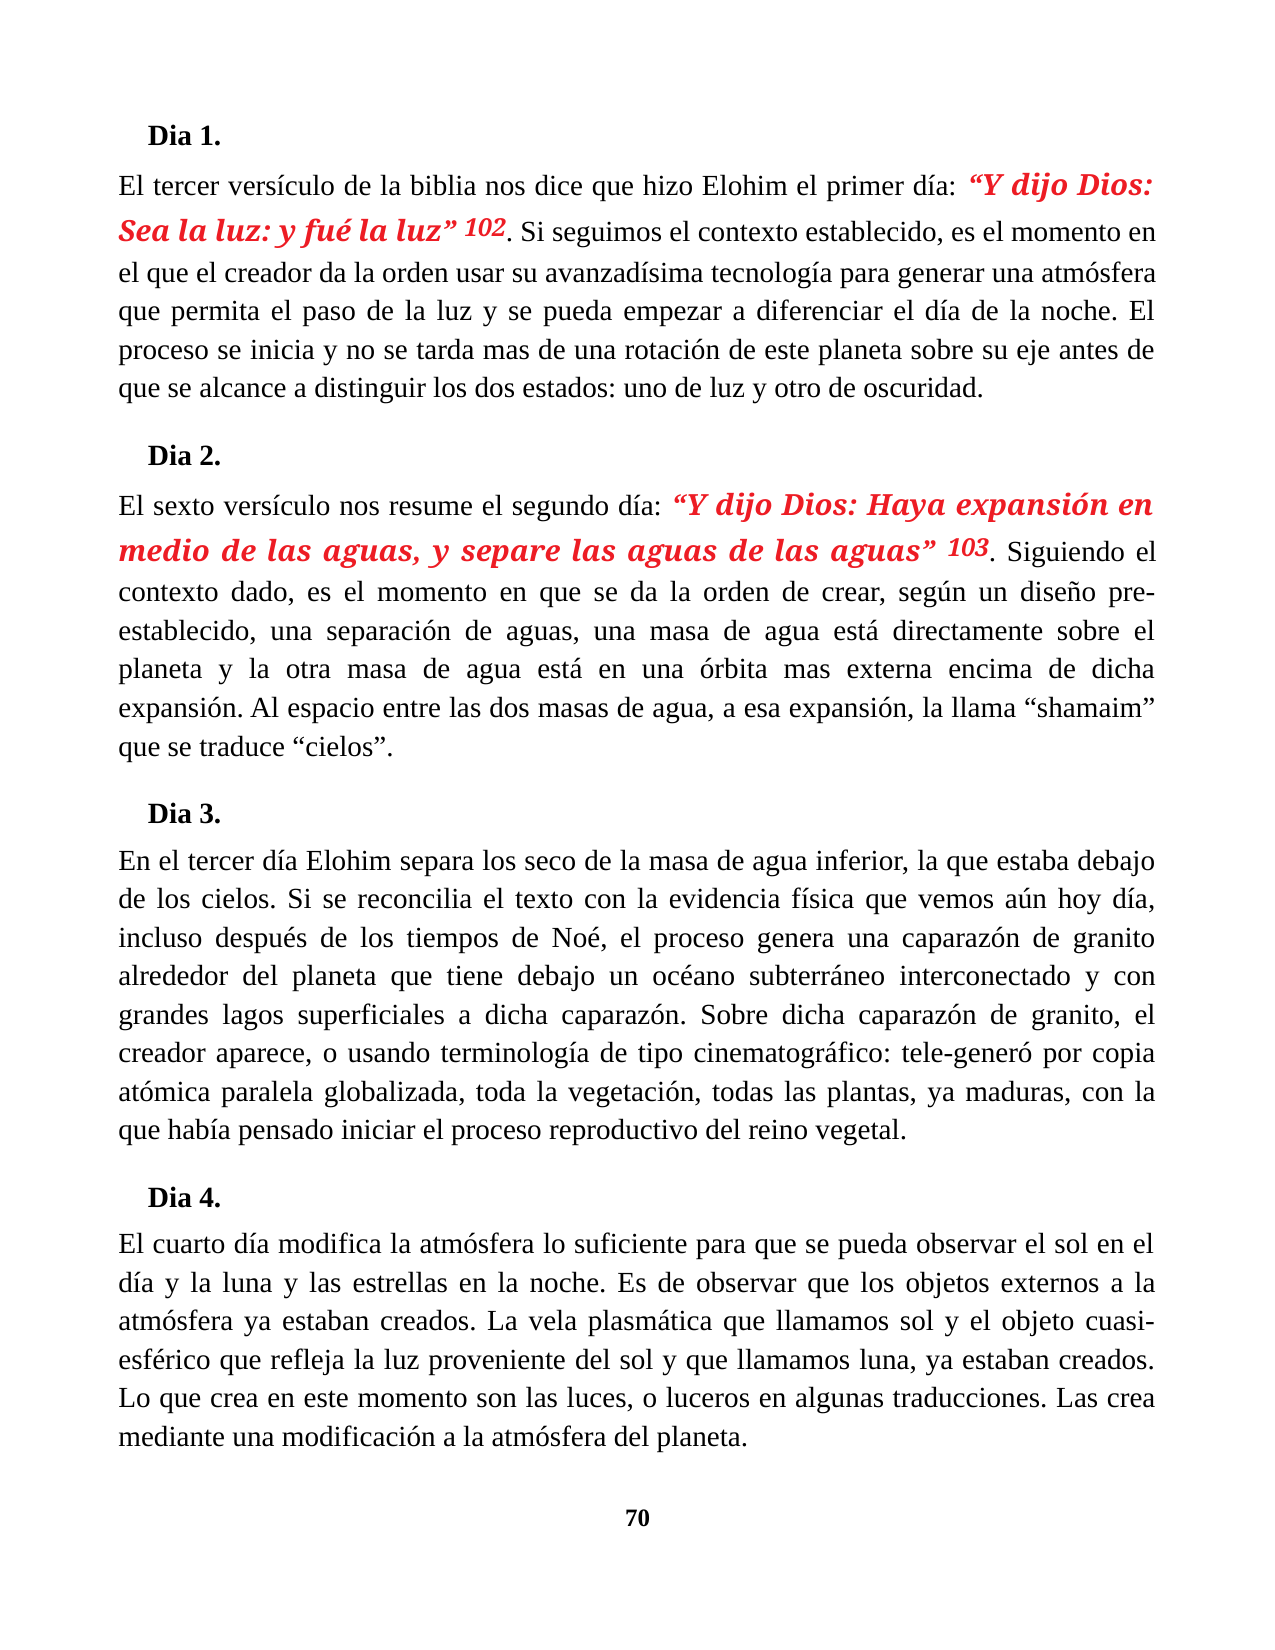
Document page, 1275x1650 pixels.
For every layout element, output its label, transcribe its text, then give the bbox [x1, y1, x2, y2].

subtitle Dia 4. [148, 1180, 1157, 1214]
subtitle Dia 3. [148, 796, 1157, 830]
text El sexto versículo nos resume el segundo día: “Y dijo Dios: Haya expansión en medio de las aguas, y separe las aguas de las aguas” . Siguiendo el contexto dado, es el momento en que se da la orden de crear, según un diseño pre-establecido, una separación de aguas, una masa de agua está directamente sobre el planeta y la otra masa de agua está en una órbita mas externa encima de dicha expansión. Al espacio entre las dos masas de agua, a esa expansión, la llama “shamaim” que se traduce “cielos”. [118, 484, 1157, 762]
subtitle Dia 2. [148, 438, 1157, 472]
subtitle Dia 1. [148, 118, 1157, 152]
text El tercer versículo de la biblia nos dice que hizo Elohim el primer día: “Y dijo Dios: Sea la luz: y fué la luz” . Si seguimos el contexto establecido, es el momento en el que el creador da la orden usar su avanzadísima tecnología para generar una atmósfera que permita el paso de la luz y se pueda empezar a diferenciar el día de la noche. El proceso se inicia y no se tarda mas de una rotación de este planeta sobre su eje antes de que se alcance a distinguir los dos estados: uno de luz y otro de oscuridad. [118, 164, 1157, 404]
text El cuarto día modifica la atmósfera lo suficiente para que se pueda observar el sol en el día y la luna y las estrellas en la noche. Es de observar que los objetos externos a la atmósfera ya estaban creados. La vela plasmática que llamamos sol y el objeto cuasi-esférico que refleja la luz proveniente del sol y que llamamos luna, ya estaban creados. Lo que crea en este momento son las luces, o luceros en algunas traducciones. Las crea mediante una modificación a la atmósfera del planeta. [118, 1226, 1157, 1453]
text En el tercer día Elohim separa los seco de la masa de agua inferior, la que estaba debajo de los cielos. Si se reconcilia el texto con la evidencia física que vemos aún hoy día, incluso después de los tiempos de Noé, el proceso genera una caparazón de granito alrededor del planeta que tiene debajo un océano subterráneo interconectado y con grandes lagos superficiales a dicha caparazón. Sobre dicha caparazón de granito, el creador aparece, o usando terminología de tipo cinematográfico: tele-generó por copia atómica paralela globalizada, toda la vegetación, todas las plantas, ya maduras, con la que había pensado iniciar el proceso reproductivo del reino vegetal. [118, 843, 1157, 1146]
